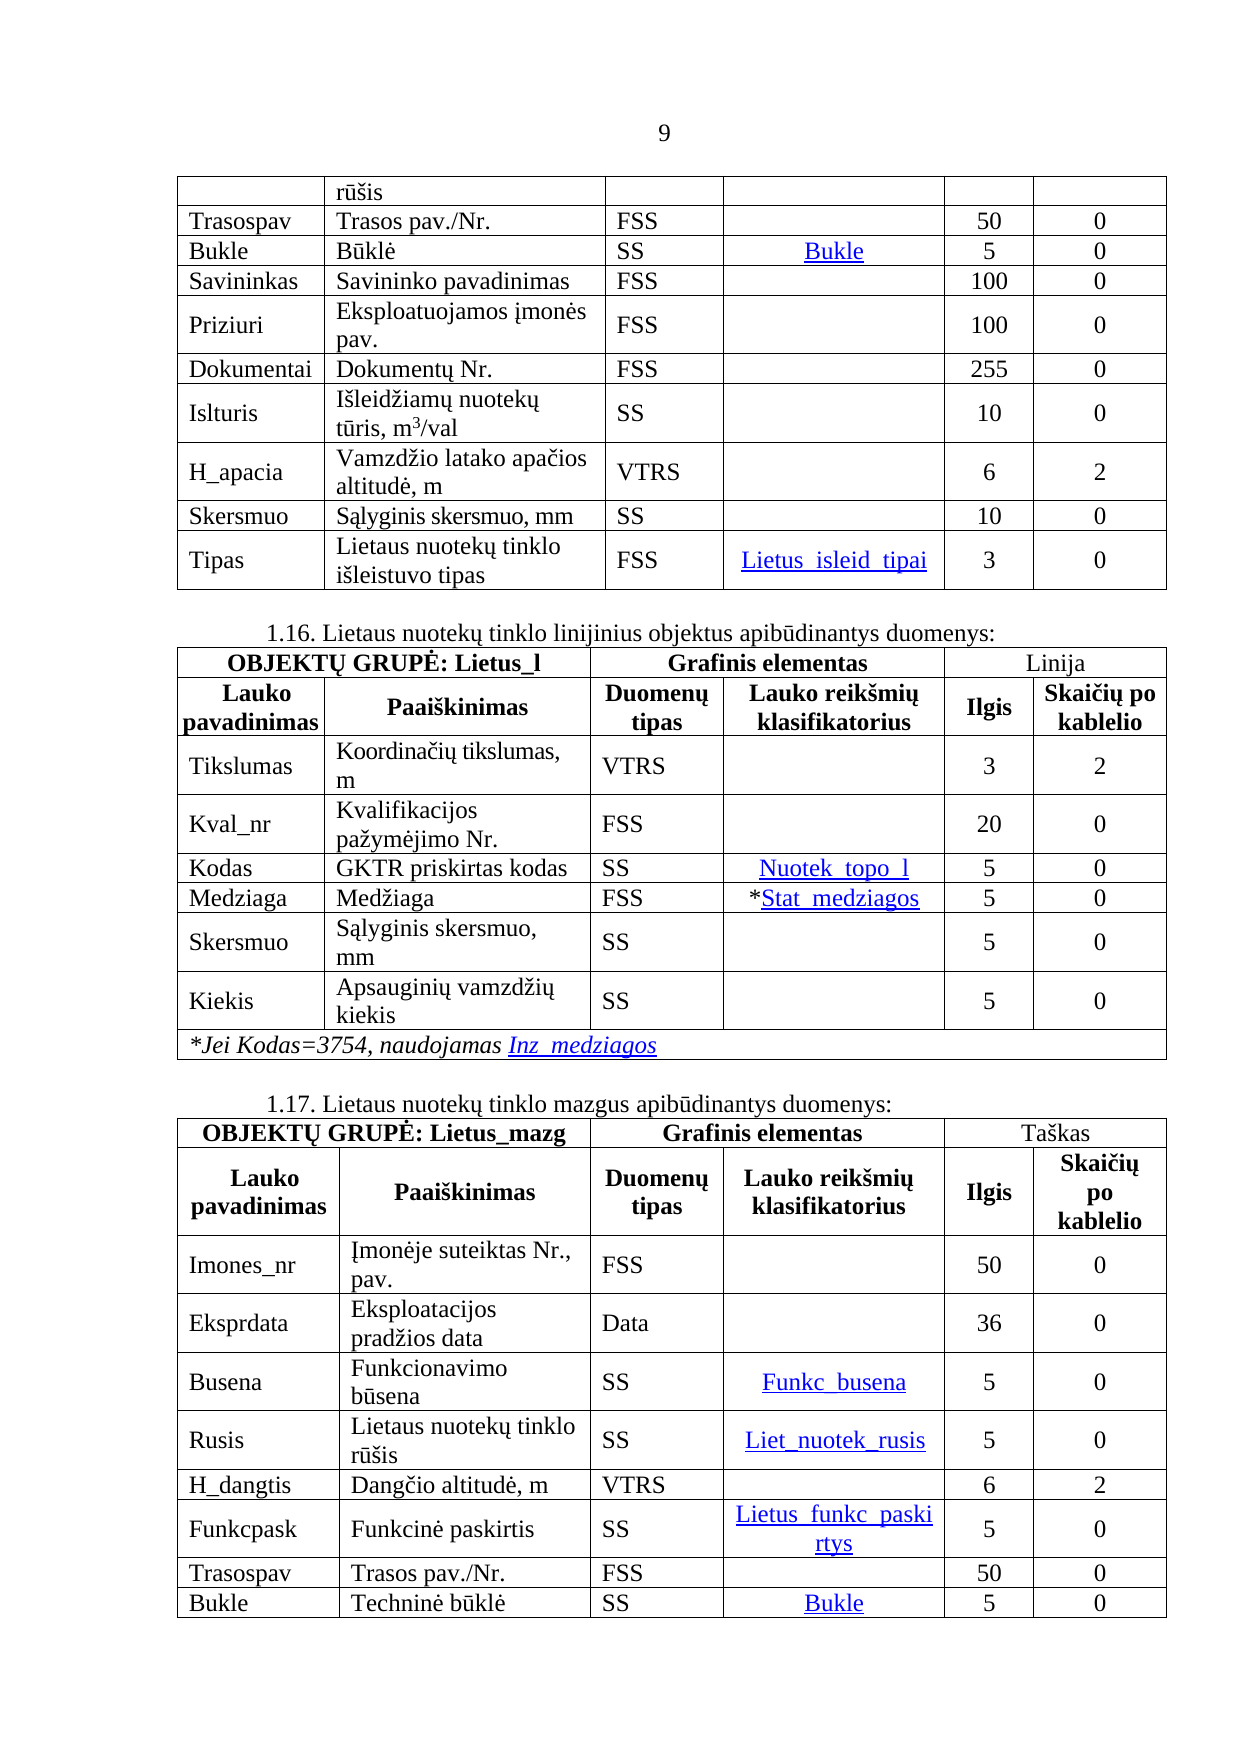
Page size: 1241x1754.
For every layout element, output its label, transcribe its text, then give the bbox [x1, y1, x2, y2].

table_cell Lietus_funkc_paskirtys [724, 1500, 944, 1557]
table_cell [724, 177, 944, 205]
table_cell *Stat_medziagos [724, 883, 944, 912]
table_cell H_apacia [178, 443, 324, 500]
table_header Taškas [945, 1119, 1166, 1147]
table_cell Įmonėje suteiktas Nr., pav. [340, 1236, 590, 1293]
table_cell Sąlyginis skersmuo, mm [325, 501, 605, 530]
table_cell Islturis [178, 384, 324, 442]
table_cell Medziaga [178, 883, 324, 912]
table_cell Trasos pav./Nr. [325, 206, 605, 235]
table_cell Lauko reikšmių klasifikatorius [724, 678, 944, 735]
table_cell 3 [945, 736, 1033, 794]
table_cell Kiekis [178, 972, 324, 1029]
table_cell Koordinačių tikslumas, m [325, 736, 590, 794]
table_header Grafinis elementas [591, 1119, 944, 1147]
table_cell [724, 443, 944, 500]
table_cell Dokumentai [178, 354, 324, 383]
table_cell Duomenų tipas [591, 1148, 723, 1234]
table_cell Skersmuo [178, 913, 324, 971]
table_cell Data [591, 1294, 723, 1352]
table_cell Bukle [178, 1588, 339, 1617]
table_cell [724, 354, 944, 383]
table_cell 0 [1034, 531, 1166, 588]
table_cell Lietaus nuotekų tinklo rūšis [340, 1411, 590, 1469]
table_cell 0 [1034, 354, 1166, 383]
table_cell Lietaus nuotekų tinklo išleistuvo tipas [325, 531, 605, 588]
table_cell VTRS [606, 443, 723, 500]
table_cell 0 [1034, 236, 1166, 265]
table_cell Paaiškinimas [340, 1148, 590, 1234]
table_header Grafinis elementas [591, 648, 944, 677]
table_cell Dokumentų Nr. [325, 354, 605, 383]
table_cell 2 [1034, 443, 1166, 500]
table_cell 0 [1034, 913, 1166, 971]
table_cell Lauko pavadinimas [178, 1148, 339, 1234]
table_cell FSS [591, 883, 723, 912]
table_cell FSS [606, 206, 723, 235]
table_cell [724, 384, 944, 442]
table_cell 10 [945, 501, 1033, 530]
table_cell Apsauginių vamzdžių kiekis [325, 972, 590, 1029]
table_cell Medžiaga [325, 883, 590, 912]
table_cell 100 [945, 296, 1033, 353]
table_cell [724, 266, 944, 295]
table_cell 0 [1034, 883, 1166, 912]
table_cell 3 [945, 531, 1033, 588]
table_cell [724, 972, 944, 1029]
table_cell 5 [945, 1411, 1033, 1469]
table_cell Paaiškinimas [325, 678, 590, 735]
table_cell 5 [945, 1353, 1033, 1410]
table_cell Funkc_busena [724, 1353, 944, 1410]
table_cell Lauko pavadinimas [178, 678, 324, 735]
table_cell Išleidžiamų nuotekų tūris, m3/val [325, 384, 605, 442]
table_cell 5 [945, 1500, 1033, 1557]
table_cell Lietus_isleid_tipai [724, 531, 944, 588]
table_cell 2 [1034, 1470, 1166, 1498]
table_cell Rusis [178, 1411, 339, 1469]
table_cell 0 [1034, 1411, 1166, 1469]
table_cell Skaičių po kablelio [1034, 678, 1166, 735]
table_cell Būklė [325, 236, 605, 265]
table_cell SS [591, 913, 723, 971]
table_cell [178, 177, 324, 205]
text 1.16. Lietaus nuotekų tinklo linijinius objektus apibūdinantys duomenys: [177, 618, 1152, 647]
table_cell SS [591, 972, 723, 1029]
table_cell VTRS [591, 1470, 723, 1498]
table_cell 100 [945, 266, 1033, 295]
table_cell 0 [1034, 795, 1166, 852]
table_cell [1034, 177, 1166, 205]
table_cell 0 [1034, 1558, 1166, 1587]
table_cell H_dangtis [178, 1470, 339, 1498]
table_cell SS [606, 501, 723, 530]
table_cell FSS [606, 266, 723, 295]
table_cell Savininkas [178, 266, 324, 295]
table_cell 20 [945, 795, 1033, 852]
table_cell [724, 206, 944, 235]
table_cell Kval_nr [178, 795, 324, 852]
table_cell Busena [178, 1353, 339, 1410]
table_cell [606, 177, 723, 205]
table_header Linija [945, 648, 1166, 677]
table_cell [724, 1558, 944, 1587]
table_cell Priziuri [178, 296, 324, 353]
table_cell [724, 795, 944, 852]
table_cell 6 [945, 443, 1033, 500]
table_cell Sąlyginis skersmuo, mm [325, 913, 590, 971]
table_cell Kodas [178, 854, 324, 882]
table_cell Kvalifikacijos pažymėjimo Nr. [325, 795, 590, 852]
table_cell GKTR priskirtas kodas [325, 854, 590, 882]
table_cell 0 [1034, 1236, 1166, 1293]
table_header OBJEKTŲ GRUPĖ: Lietus_l [178, 648, 590, 677]
table_cell [724, 1294, 944, 1352]
table_cell FSS [606, 354, 723, 383]
table_cell Tipas [178, 531, 324, 588]
table_cell FSS [606, 531, 723, 588]
table_cell Eksploatuojamos įmonės pav. [325, 296, 605, 353]
table_cell [724, 1470, 944, 1498]
table_cell 5 [945, 972, 1033, 1029]
table_cell Ilgis [945, 1148, 1033, 1234]
table_cell Imones_nr [178, 1236, 339, 1293]
table_cell Dangčio altitudė, m [340, 1470, 590, 1498]
table_cell 5 [945, 913, 1033, 971]
table_cell Funkcpask [178, 1500, 339, 1557]
table_cell 10 [945, 384, 1033, 442]
table_cell 255 [945, 354, 1033, 383]
table_cell 0 [1034, 854, 1166, 882]
table_cell Eksploatacijos pradžios data [340, 1294, 590, 1352]
table_cell 50 [945, 1558, 1033, 1587]
table_cell Liet_nuotek_rusis [724, 1411, 944, 1469]
table_cell SS [606, 384, 723, 442]
table_cell Bukle [178, 236, 324, 265]
table_cell [945, 177, 1033, 205]
text 1.17. Lietaus nuotekų tinklo mazgus apibūdinantys duomenys: [177, 1089, 1152, 1117]
table_cell Skersmuo [178, 501, 324, 530]
table_cell SS [591, 1588, 723, 1617]
table_cell *Jei Kodas=3754, naudojamas Inz_medziagos [178, 1030, 1166, 1059]
table_cell 0 [1034, 501, 1166, 530]
table_cell 0 [1034, 1294, 1166, 1352]
table_cell 50 [945, 1236, 1033, 1293]
table_cell 0 [1034, 972, 1166, 1029]
table_cell Techninė būklė [340, 1588, 590, 1617]
table_cell Trasos pav./Nr. [340, 1558, 590, 1587]
table_cell VTRS [591, 736, 723, 794]
table_cell SS [606, 236, 723, 265]
table_cell Lauko reikšmių klasifikatorius [724, 1148, 944, 1234]
table_cell SS [591, 854, 723, 882]
table_cell 0 [1034, 1353, 1166, 1410]
table_cell 0 [1034, 206, 1166, 235]
table_cell [724, 1236, 944, 1293]
table_cell 5 [945, 854, 1033, 882]
table_cell FSS [591, 1558, 723, 1587]
table_cell 2 [1034, 736, 1166, 794]
table_cell 5 [945, 883, 1033, 912]
table_cell 0 [1034, 1500, 1166, 1557]
table_cell Tikslumas [178, 736, 324, 794]
table_cell SS [591, 1353, 723, 1410]
table_header OBJEKTŲ GRUPĖ: Lietus_mazg [178, 1119, 590, 1147]
table_cell Ilgis [945, 678, 1033, 735]
table_cell Nuotek_topo_l [724, 854, 944, 882]
table_cell 0 [1034, 1588, 1166, 1617]
table_cell FSS [591, 1236, 723, 1293]
table_cell Duomenų tipas [591, 678, 723, 735]
table_cell Eksprdata [178, 1294, 339, 1352]
table_cell Trasospav [178, 1558, 339, 1587]
table_cell 0 [1034, 296, 1166, 353]
table_cell 0 [1034, 384, 1166, 442]
table_cell [724, 501, 944, 530]
table_cell 5 [945, 236, 1033, 265]
table_cell [724, 736, 944, 794]
table_cell Bukle [724, 236, 944, 265]
table_cell Funkcinė paskirtis [340, 1500, 590, 1557]
table_cell 0 [1034, 266, 1166, 295]
table_cell rūšis [325, 177, 605, 205]
table_cell Trasospav [178, 206, 324, 235]
table_cell 50 [945, 206, 1033, 235]
table_cell 36 [945, 1294, 1033, 1352]
table_cell FSS [606, 296, 723, 353]
table_cell 5 [945, 1588, 1033, 1617]
table_cell FSS [591, 795, 723, 852]
table_cell SS [591, 1500, 723, 1557]
table_cell SS [591, 1411, 723, 1469]
table_cell Vamzdžio latako apačios altitudė, m [325, 443, 605, 500]
table_cell [724, 296, 944, 353]
table_cell Savininko pavadinimas [325, 266, 605, 295]
table_cell Skaičių po kablelio [1034, 1148, 1166, 1234]
table_cell 6 [945, 1470, 1033, 1498]
table_cell Bukle [724, 1588, 944, 1617]
table_cell Funkcionavimo būsena [340, 1353, 590, 1410]
table_cell [724, 913, 944, 971]
